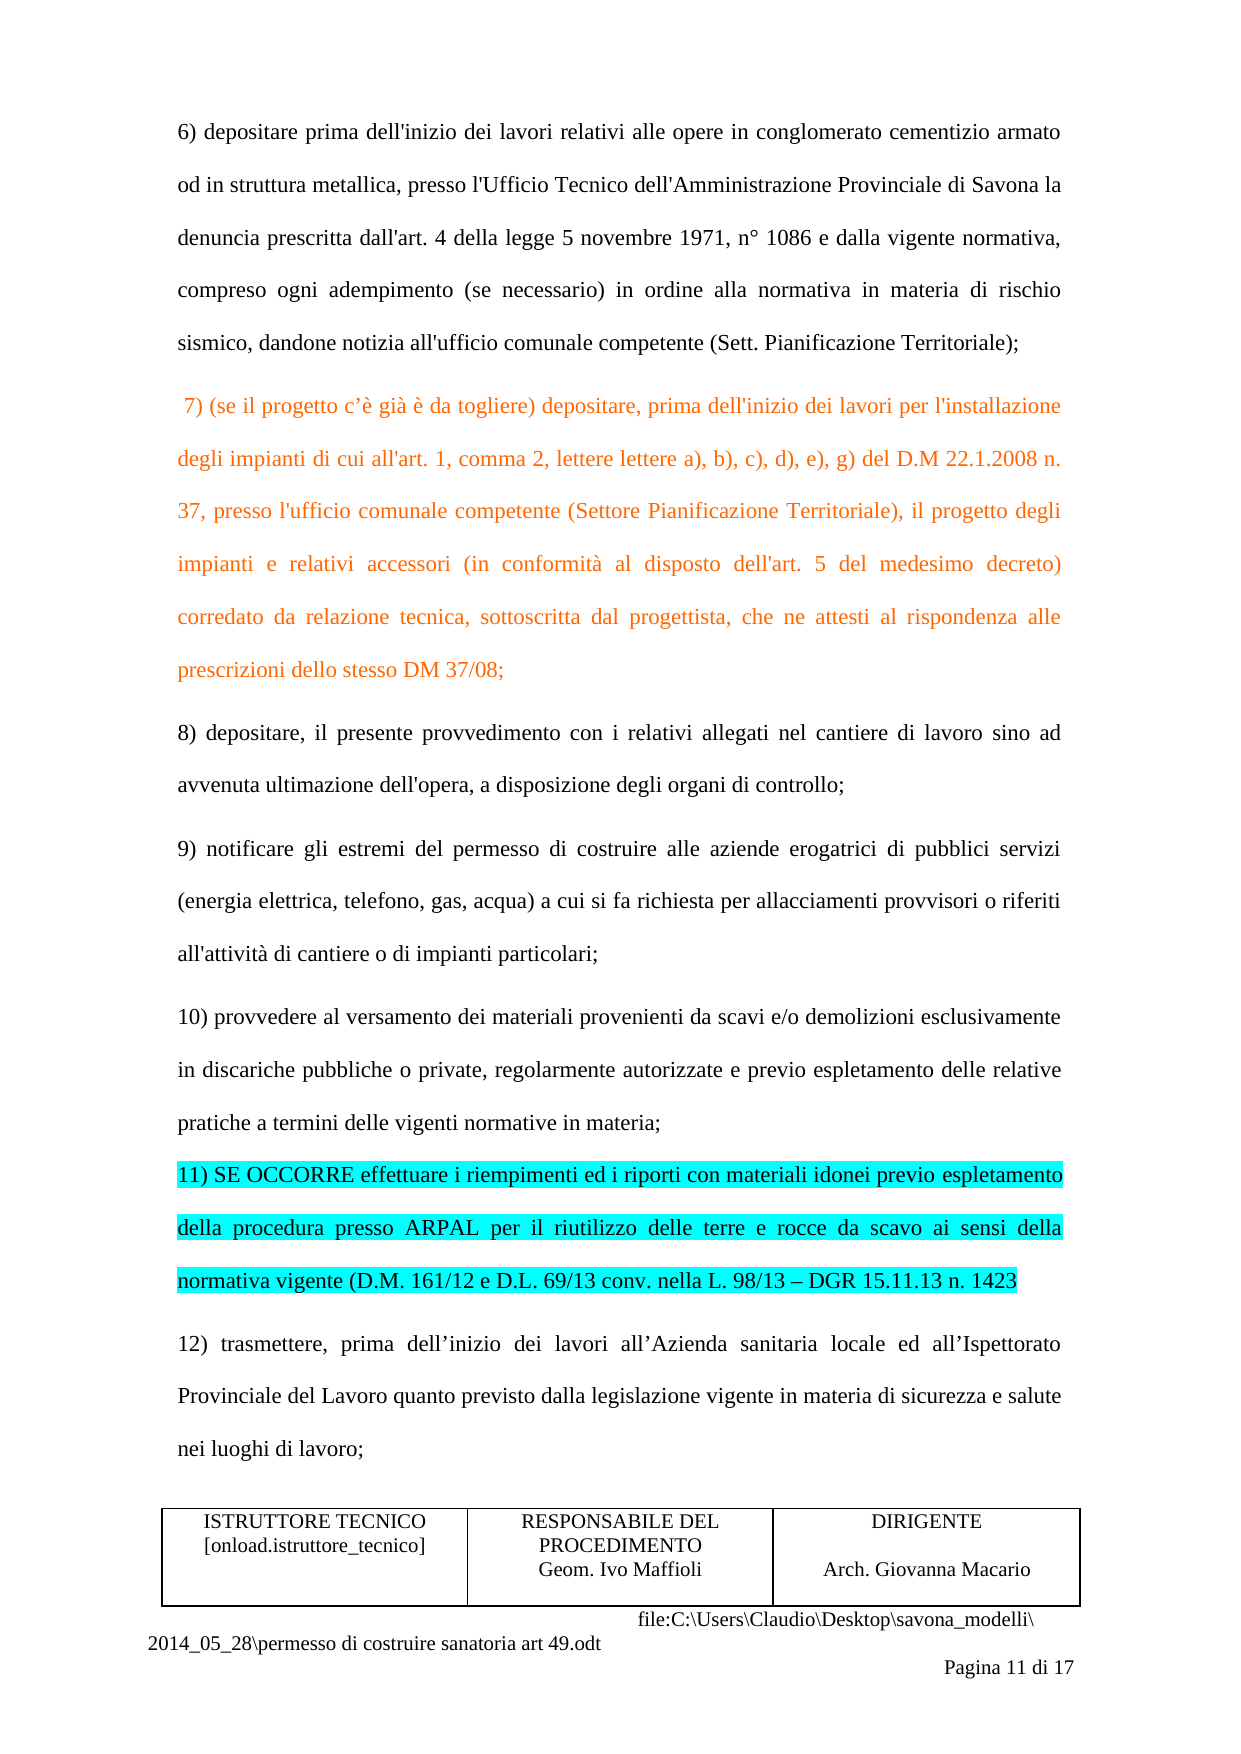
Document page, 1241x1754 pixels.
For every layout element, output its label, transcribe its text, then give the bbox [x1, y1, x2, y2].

text 8) depositare, il presente provvedimento con i relativi allegati nel cantiere di lavoro sino ad avvenuta ultimazione dell'opera, a disposizione degli organi di controllo; [177, 719, 1063, 798]
text 12) trasmettere, prima dell’inizio dei lavori all’Azienda sanitaria locale ed all’Ispettorato Provinciale del Lavoro quanto previsto dalla legislazione vigente in materia di sicurezza e salute nei luoghi di lavoro; [177, 1330, 1063, 1462]
text 10) provvedere al versamento dei materiali provenienti da scavi e/o demolizioni esclusivamente in discariche pubbliche o private, regolarmente autorizzate e previo espletamento delle relative pratiche a termini delle vigenti normative in materia; [177, 1003, 1063, 1135]
text 9) notificare gli estremi del permesso di costruire alle aziende erogatrici di pubblici servizi (energia elettrica, telefono, gas, acqua) a cui si fa richiesta per allacciamenti provvisori o riferiti all'attività di cantiere o di impianti particolari; [177, 834, 1063, 966]
text 11) SE OCCORRE effettuare i riempimenti ed i riporti con materiali idonei previo espletamento della procedura presso ARPAL per il riutilizzo delle terre e rocce da scavo ai sensi della normativa vigente (D.M. 161/12 e D.L. 69/13 conv. nella L. 98/13 – DGR 15.11.13 n. 1423 [177, 1161, 1063, 1293]
text 6) depositare prima dell'inizio dei lavori relativi alle opere in conglomerato cementizio armato od in struttura metallica, presso l'Ufficio Tecnico dell'Amministrazione Provinciale di Savona la denuncia prescritta dall'art. 4 della legge 5 novembre 1971, n° 1086 e dalla vigente normativa, compreso ogni adempimento (se necessario) in ordine alla normativa in materia di rischio sismico, dandone notizia all'ufficio comunale competente (Sett. Pianificazione Territoriale); [177, 118, 1063, 355]
text 7) (se il progetto c’è già è da togliere) depositare, prima dell'inizio dei lavori per l'installazione degli impianti di cui all'art. 1, comma 2, lettere lettere a), b), c), d), e), g) del D.M 22.1.2008 n. 37, presso l'ufficio comunale competente (Settore Pianificazione Territoriale), il progetto degli impianti e relativi accessori (in conformità al disposto dell'art. 5 del medesimo decreto) corredato da relazione tecnica, sottoscritta dal progettista, che ne attesti al rispondenza alle prescrizioni dello stesso DM 37/08; [177, 392, 1063, 682]
